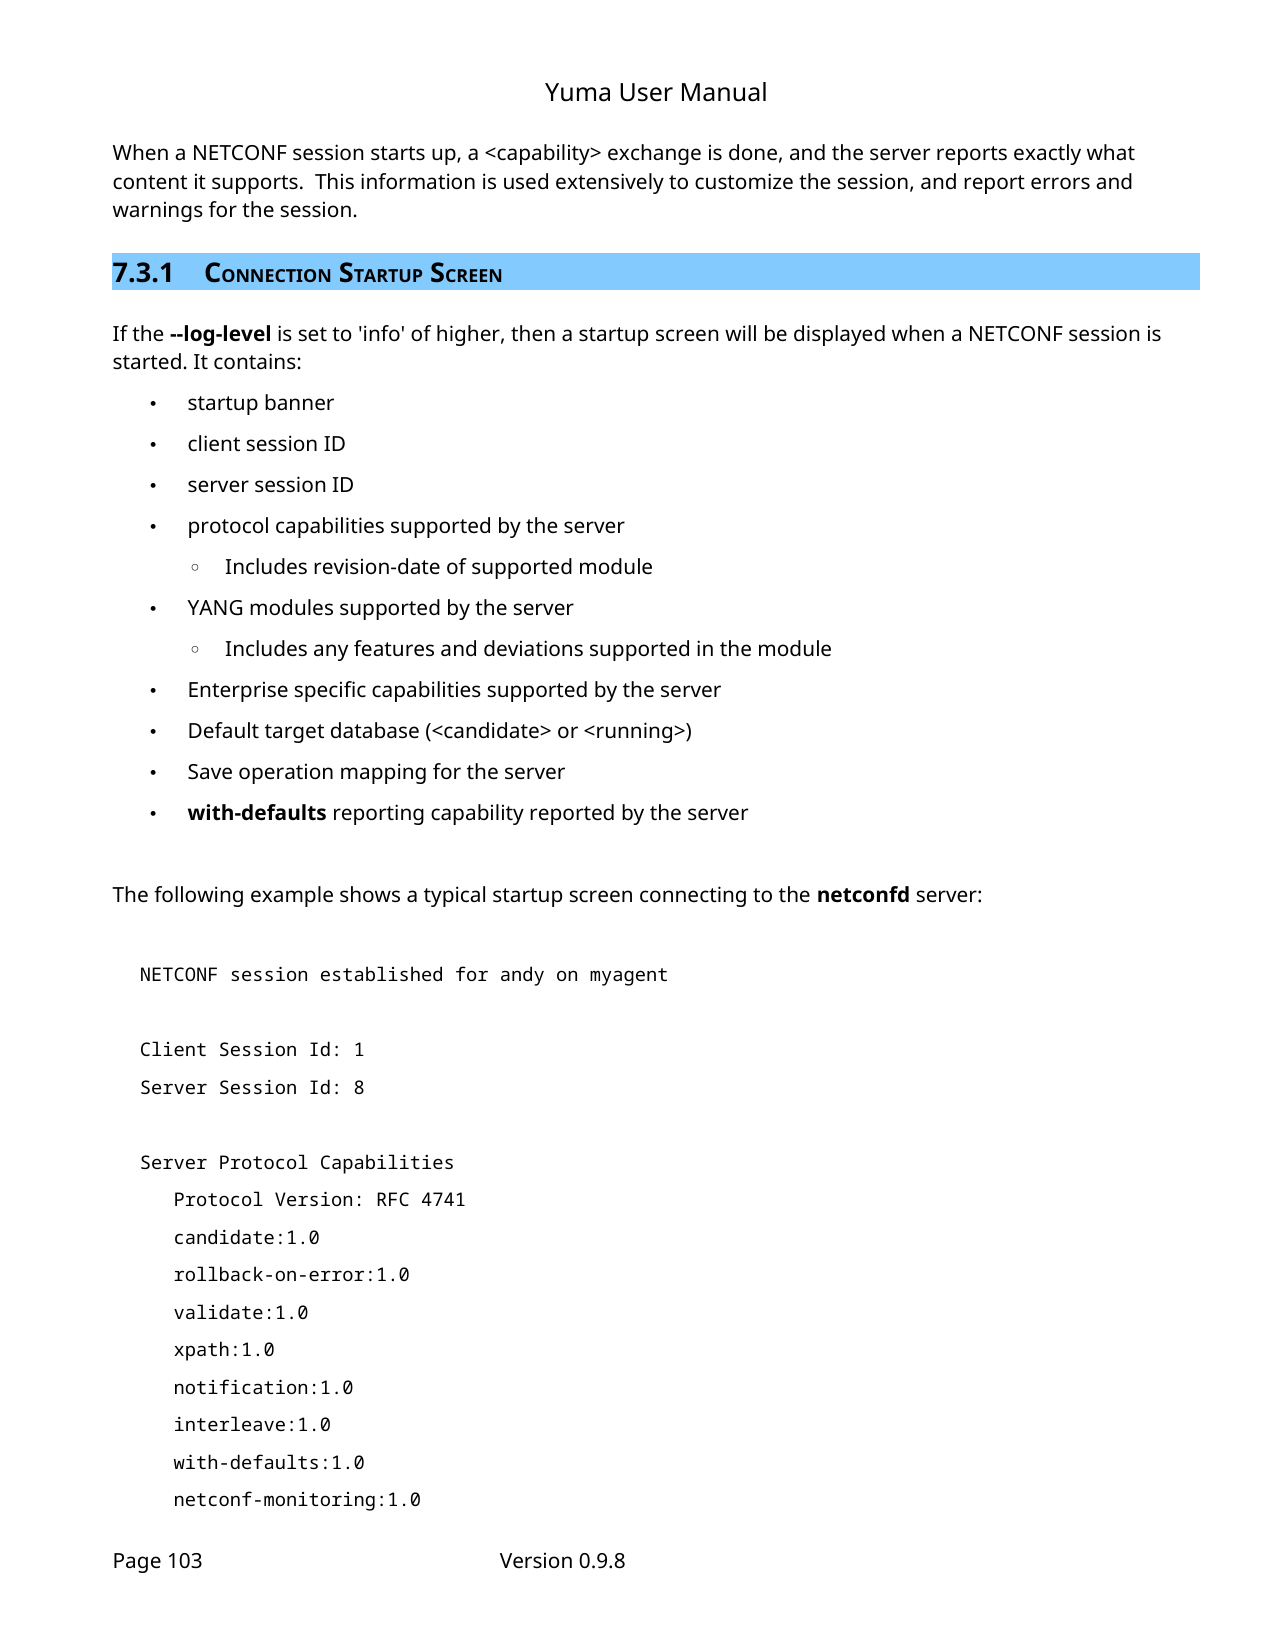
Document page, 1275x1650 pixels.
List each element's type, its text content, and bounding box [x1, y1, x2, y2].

list YANG modules supported by the server [150, 593, 1200, 622]
text xpath:1.0 [139, 1337, 1200, 1362]
text candidate:1.0 [139, 1224, 1200, 1249]
list client session ID [150, 429, 1200, 458]
text NETCONF session established for andy on myagent [139, 962, 1200, 987]
list Save operation mapping for the server [150, 757, 1200, 785]
text notification:1.0 [139, 1374, 1200, 1399]
list with-defaults reporting capability reported by the server [150, 798, 1200, 826]
list Includes any features and deviations supported in the module [187, 634, 1200, 662]
text Server Protocol Capabilities [139, 1149, 1200, 1174]
subtitle Connection Startup Screen [112, 253, 1200, 290]
list startup banner [150, 388, 1200, 417]
text Server Session Id: 8 [139, 1074, 1200, 1099]
text If the --log-level is set to 'info' of higher, then a startup screen will be displayed when a NETCONF session is started. It contains: [112, 319, 1200, 376]
text Client Session Id: 1 [139, 1037, 1200, 1062]
text Protocol Version: RFC 4741 [139, 1187, 1200, 1212]
text rollback-on-error:1.0 [139, 1262, 1200, 1287]
text with-defaults:1.0 [139, 1449, 1200, 1474]
text validate:1.0 [139, 1299, 1200, 1324]
text interleave:1.0 [139, 1412, 1200, 1437]
text The following example shows a typical startup screen connecting to the netconfd server: [112, 880, 1200, 908]
text When a NETCONF session starts up, a <capability> exchange is done, and the server reports exactly what content it supports. This information is used extensively to customize the session, and report errors and warnings for the session. [112, 138, 1200, 224]
list Enterprise specific capabilities supported by the server [150, 675, 1200, 703]
list server session ID [150, 470, 1200, 499]
list Default target database (<candidate> or <running>) [150, 716, 1200, 744]
list Includes revision-date of supported module [187, 552, 1200, 581]
list protocol capabilities supported by the server [150, 511, 1200, 540]
text netconf-monitoring:1.0 [139, 1487, 1200, 1512]
